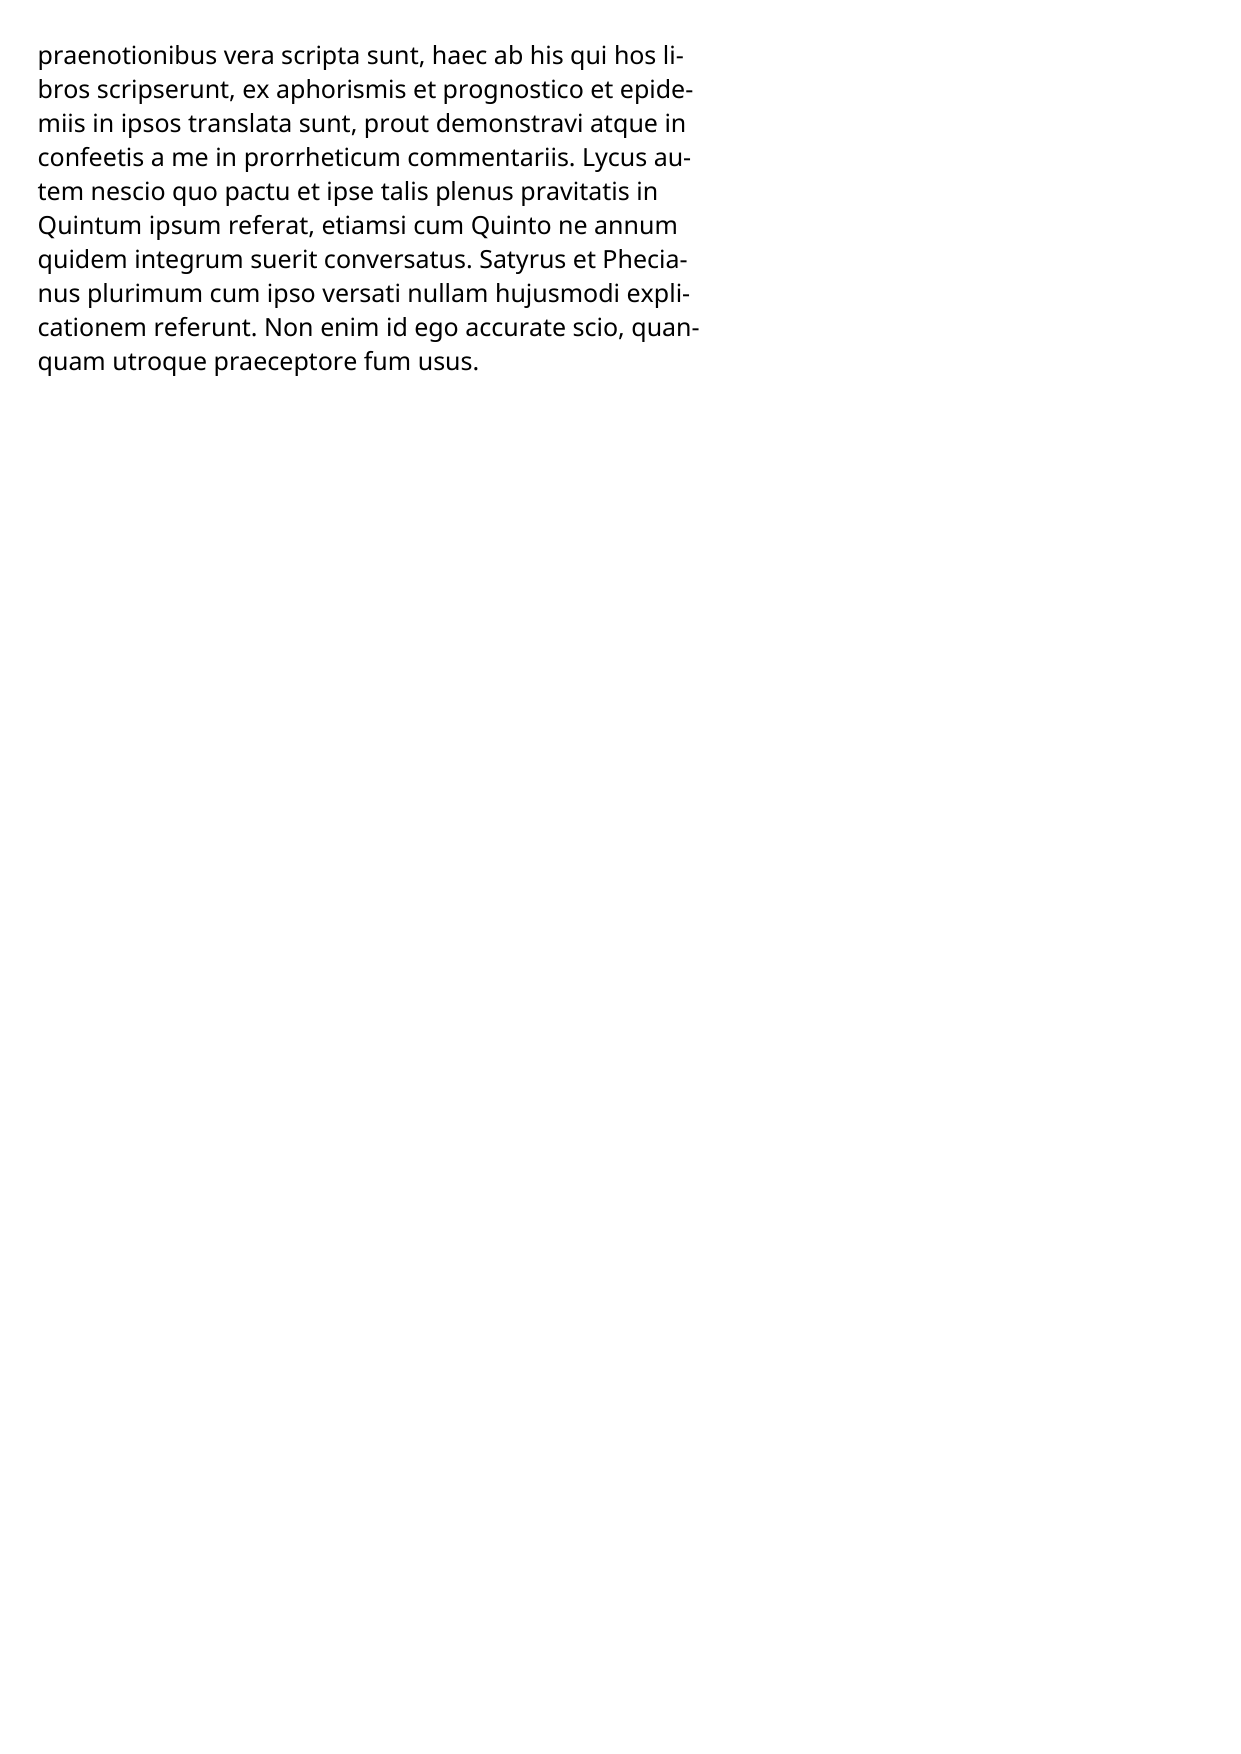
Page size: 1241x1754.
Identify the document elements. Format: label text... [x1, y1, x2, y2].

text praenotionibus vera scripta sunt, haec ab his qui hos li- bros scripserunt, ex aphorismis et prognostico et epide- miis in ipsos translata sunt, prout demonstravi atque in confeetis a me in prorrheticum commentariis. Lycus au- tem nescio quo pactu et ipse talis plenus pravitatis in Quintum ipsum referat, etiamsi cum Quinto ne annum quidem integrum suerit conversatus. Satyrus et Phecia- nus plurimum cum ipso versati nullam hujusmodi expli- cationem referunt. Non enim id ego accurate scio, quan- quam utroque praeceptore fum usus. [37, 37, 1203, 378]
